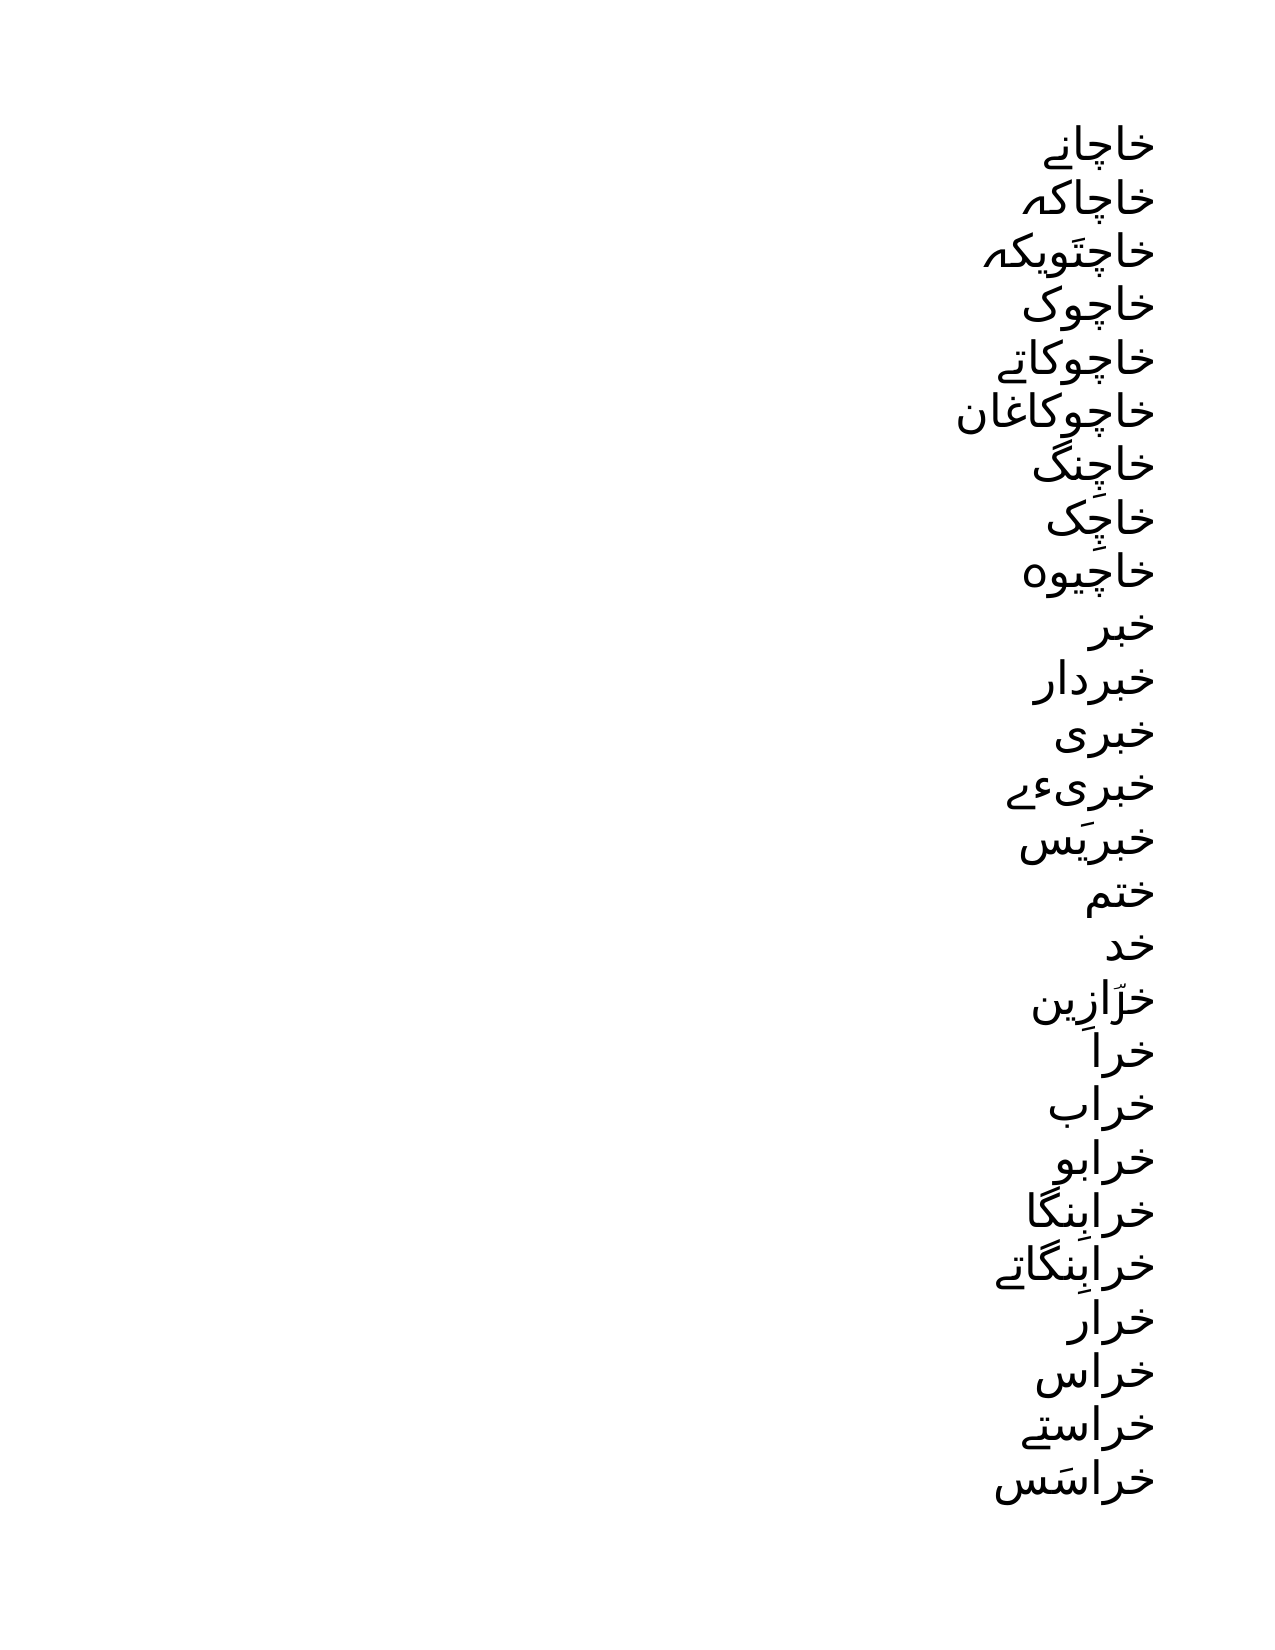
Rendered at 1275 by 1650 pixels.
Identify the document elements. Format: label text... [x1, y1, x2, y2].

text خاچیوہ [118, 545, 1157, 598]
text خبری​َس [118, 811, 1157, 865]
text خراستے [118, 1398, 1157, 1451]
text خرابِنگاتے [118, 1238, 1157, 1291]
text خراس [118, 1345, 1157, 1398]
text خد [118, 918, 1157, 971]
text خاچتَویکہ [118, 225, 1157, 278]
text خبری [118, 705, 1157, 758]
text خاچِنگ [118, 438, 1157, 491]
text خبردار [118, 651, 1157, 705]
text خاچانے [118, 118, 1157, 171]
text خرؔازِین [118, 971, 1157, 1025]
text خرا [118, 1025, 1157, 1078]
text خرابِنگا [118, 1185, 1157, 1238]
text خاچاکہ [118, 171, 1157, 225]
text خراسَس [118, 1451, 1157, 1505]
text خراب [118, 1078, 1157, 1131]
text خاچوکاغان [118, 385, 1157, 438]
text خرابو [118, 1131, 1157, 1185]
text ختم [118, 865, 1157, 918]
text خبری​ءے [118, 758, 1157, 811]
text خرار [118, 1291, 1157, 1345]
text خاچوک [118, 278, 1157, 331]
text خبر [118, 598, 1157, 651]
text خاچِک [118, 491, 1157, 545]
text خاچوکاتے [118, 331, 1157, 385]
